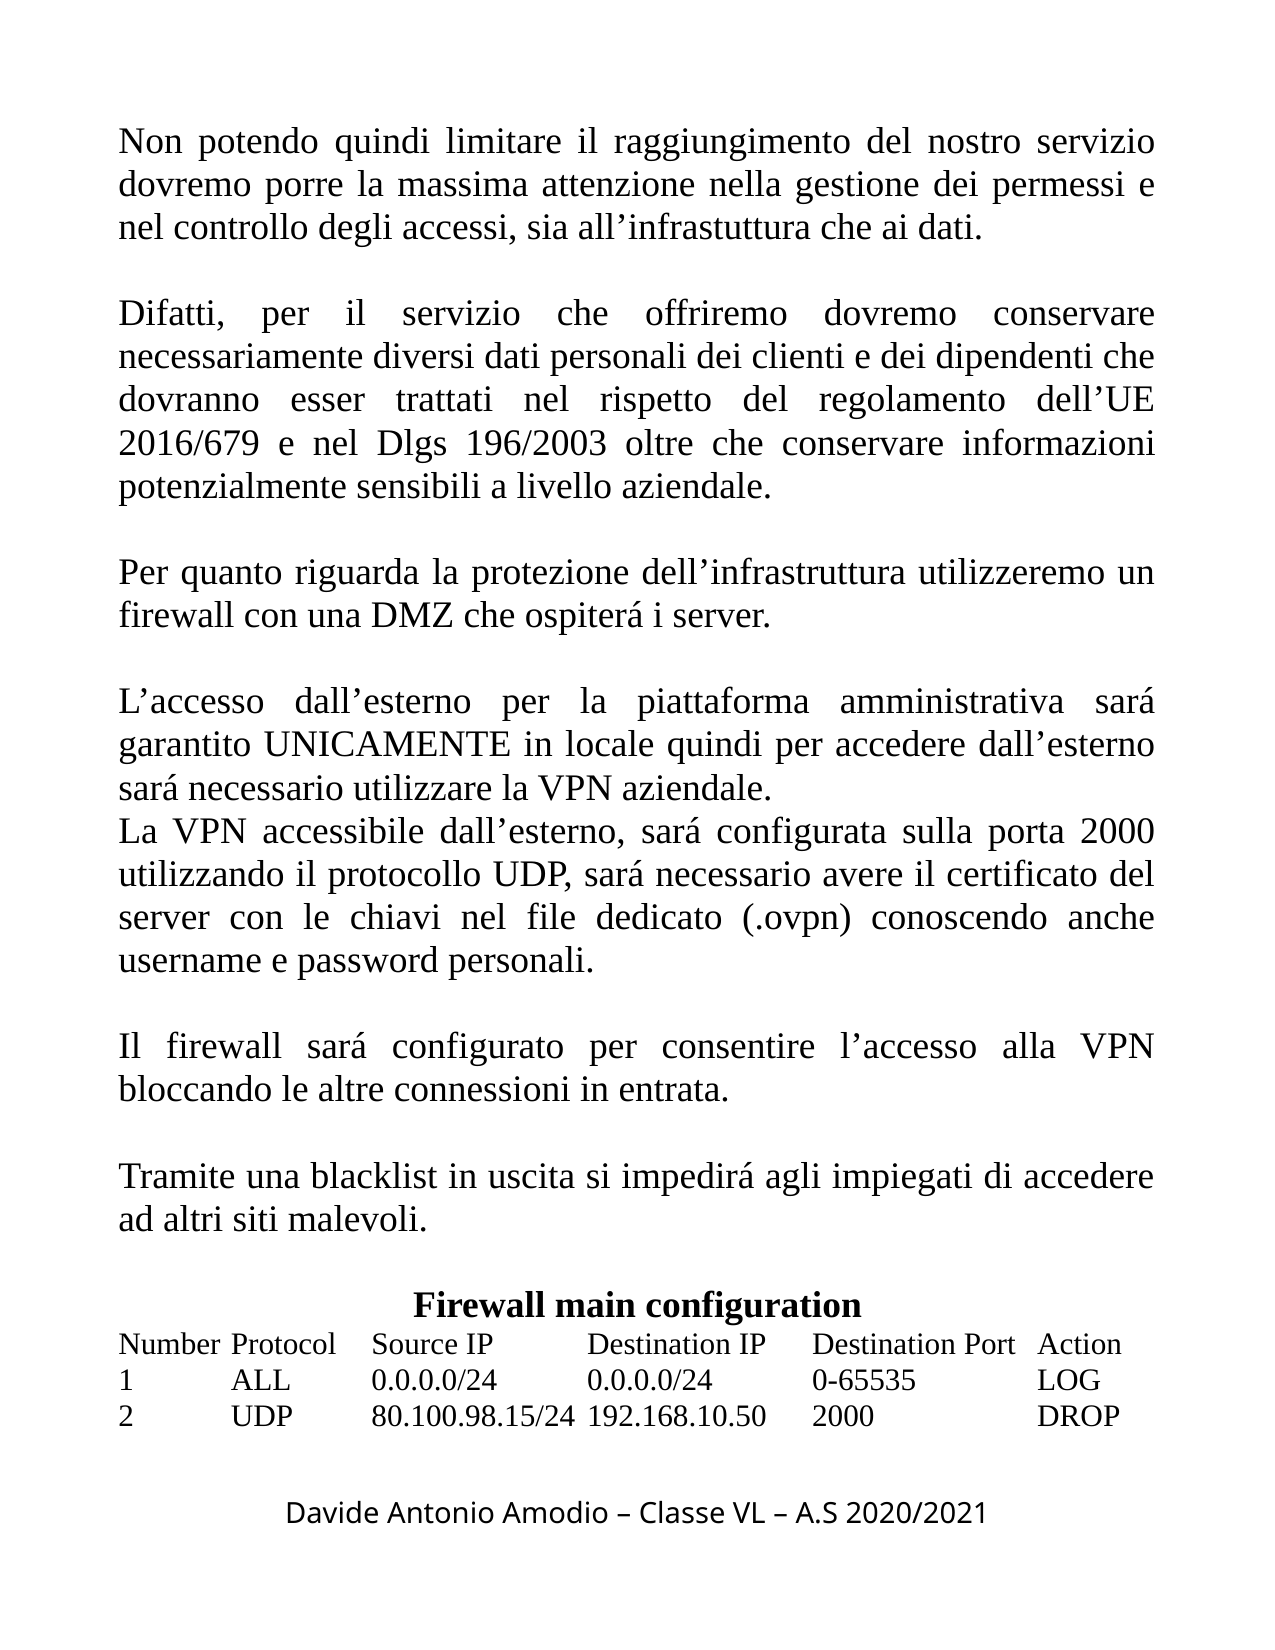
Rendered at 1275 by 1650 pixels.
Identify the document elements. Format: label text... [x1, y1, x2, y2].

table_cell 0-65535 [812, 1362, 1037, 1397]
table_cell Destination IP [587, 1326, 812, 1362]
table_cell Protocol [231, 1326, 371, 1362]
table_cell UDP [231, 1398, 371, 1433]
text Non potendo quindi limitare il raggiungimento del nostro servizio dovremo porre la massima attenzione nella gestione dei permessi e nel controllo degli accessi, sia all’infrastuttura che ai dati. [118, 118, 1157, 247]
table_cell 0.0.0.0/24 [371, 1362, 587, 1397]
table_cell DROP [1037, 1398, 1157, 1433]
text La VPN accessibile dall’esterno, sará configurata sulla porta 2000 utilizzando il protocollo UDP, sará necessario avere il certificato del server con le chiavi nel file dedicato (.ovpn) conoscendo anche username e password personali. [118, 808, 1157, 981]
table_cell Source IP [371, 1326, 587, 1362]
text Il firewall sará configurato per consentire l’accesso alla VPN bloccando le altre connessioni in entrata. [118, 1024, 1157, 1110]
table_cell 2 [118, 1398, 231, 1433]
text Per quanto riguarda la protezione dell’infrastruttura utilizzeremo un firewall con una DMZ che ospiterá i server. [118, 549, 1157, 636]
table_cell ALL [231, 1362, 371, 1397]
table_cell 1 [118, 1362, 231, 1397]
table_cell 2000 [812, 1398, 1037, 1433]
table_cell Action [1037, 1326, 1157, 1362]
table_cell Number [118, 1326, 231, 1362]
table_cell 80.100.98.15/24 [371, 1398, 587, 1433]
table_cell LOG [1037, 1362, 1157, 1397]
table_cell 192.168.10.50 [587, 1398, 812, 1433]
table_cell 0.0.0.0/24 [587, 1362, 812, 1397]
text Tramite una blacklist in uscita si impedirá agli impiegati di accedere ad altri siti malevoli. [118, 1153, 1157, 1239]
table_cell Destination Port [812, 1326, 1037, 1362]
text Difatti, per il servizio che offriremo dovremo conservare necessariamente diversi dati personali dei clienti e dei dipendenti che dovranno esser trattati nel rispetto del regolamento dell’UE 2016/679 e nel Dlgs 196/2003 oltre che conservare informazioni potenzialmente sensibili a livello aziendale. [118, 291, 1157, 506]
table_header Firewall main configuration [118, 1283, 1157, 1326]
text L’accesso dall’esterno per la piattaforma amministrativa sará garantito UNICAMENTE in locale quindi per accedere dall’esterno sará necessario utilizzare la VPN aziendale. [118, 679, 1157, 808]
